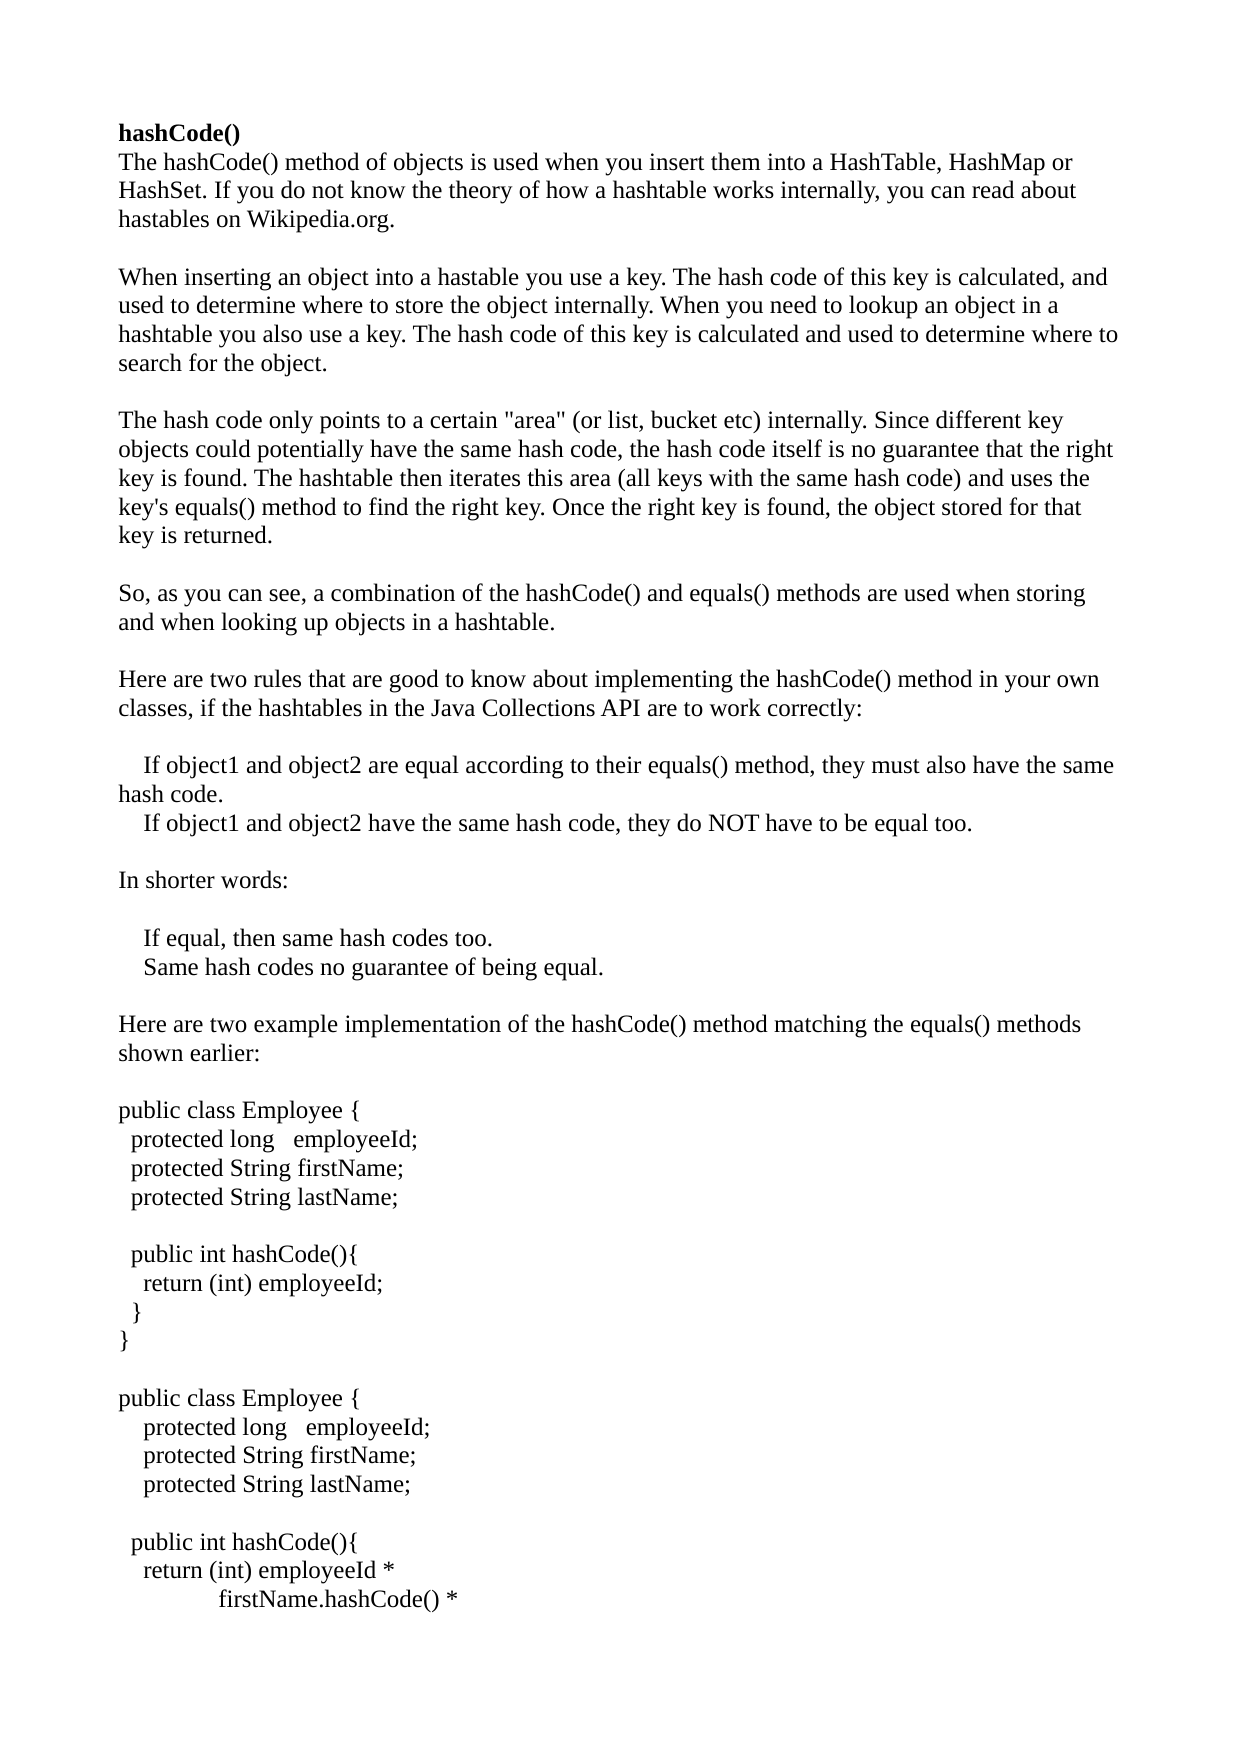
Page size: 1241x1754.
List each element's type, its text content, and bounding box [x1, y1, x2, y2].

text public int hashCode(){ [118, 1527, 1122, 1556]
text protected long employeeId; [118, 1412, 1122, 1441]
text Same hash codes no guarantee of being equal. [118, 952, 1122, 981]
text } [118, 1297, 1122, 1326]
text If object1 and object2 are equal according to their equals() method, they must also have the same hash code. [118, 751, 1122, 808]
text public class Employee { [118, 1096, 1122, 1124]
text return (int) employeeId * [118, 1556, 1122, 1584]
text protected long employeeId; [118, 1124, 1122, 1153]
text When inserting an object into a hastable you use a key. The hash code of this key is calculated, and used to determine where to store the object internally. When you need to lookup an object in a hashtable you also use a key. The hash code of this key is calculated and used to determine where to search for the object. [118, 262, 1122, 377]
text If object1 and object2 have the same hash code, they do NOT have to be equal too. [118, 808, 1122, 837]
text } [118, 1326, 1122, 1354]
text The hashCode() method of objects is used when you insert them into a HashTable, HashMap or HashSet. If you do not know the theory of how a hashtable works internally, you can read about hastables on Wikipedia.org. [118, 147, 1122, 233]
text So, as you can see, a combination of the hashCode() and equals() methods are used when storing and when looking up objects in a hashtable. [118, 578, 1122, 636]
text protected String lastName; [118, 1182, 1122, 1211]
text public int hashCode(){ [118, 1239, 1122, 1268]
text protected String firstName; [118, 1441, 1122, 1469]
text Here are two rules that are good to know about implementing the hashCode() method in your own classes, if the hashtables in the Java Collections API are to work correctly: [118, 664, 1122, 722]
text firstName.hashCode() * [118, 1584, 1122, 1613]
text protected String lastName; [118, 1469, 1122, 1498]
text If equal, then same hash codes too. [118, 923, 1122, 952]
text The hash code only points to a certain "area" (or list, bucket etc) internally. Since different key objects could potentially have the same hash code, the hash code itself is no guarantee that the right key is found. The hashtable then iterates this area (all keys with the same hash code) and uses the key's equals() method to find the right key. Once the right key is found, the object stored for that key is returned. [118, 406, 1122, 549]
text return (int) employeeId; [118, 1268, 1122, 1297]
text Here are two example implementation of the hashCode() method matching the equals() methods shown earlier: [118, 1009, 1122, 1067]
text hashCode() [118, 118, 1122, 147]
text In shorter words: [118, 866, 1122, 894]
text public class Employee { [118, 1383, 1122, 1412]
text protected String firstName; [118, 1153, 1122, 1182]
